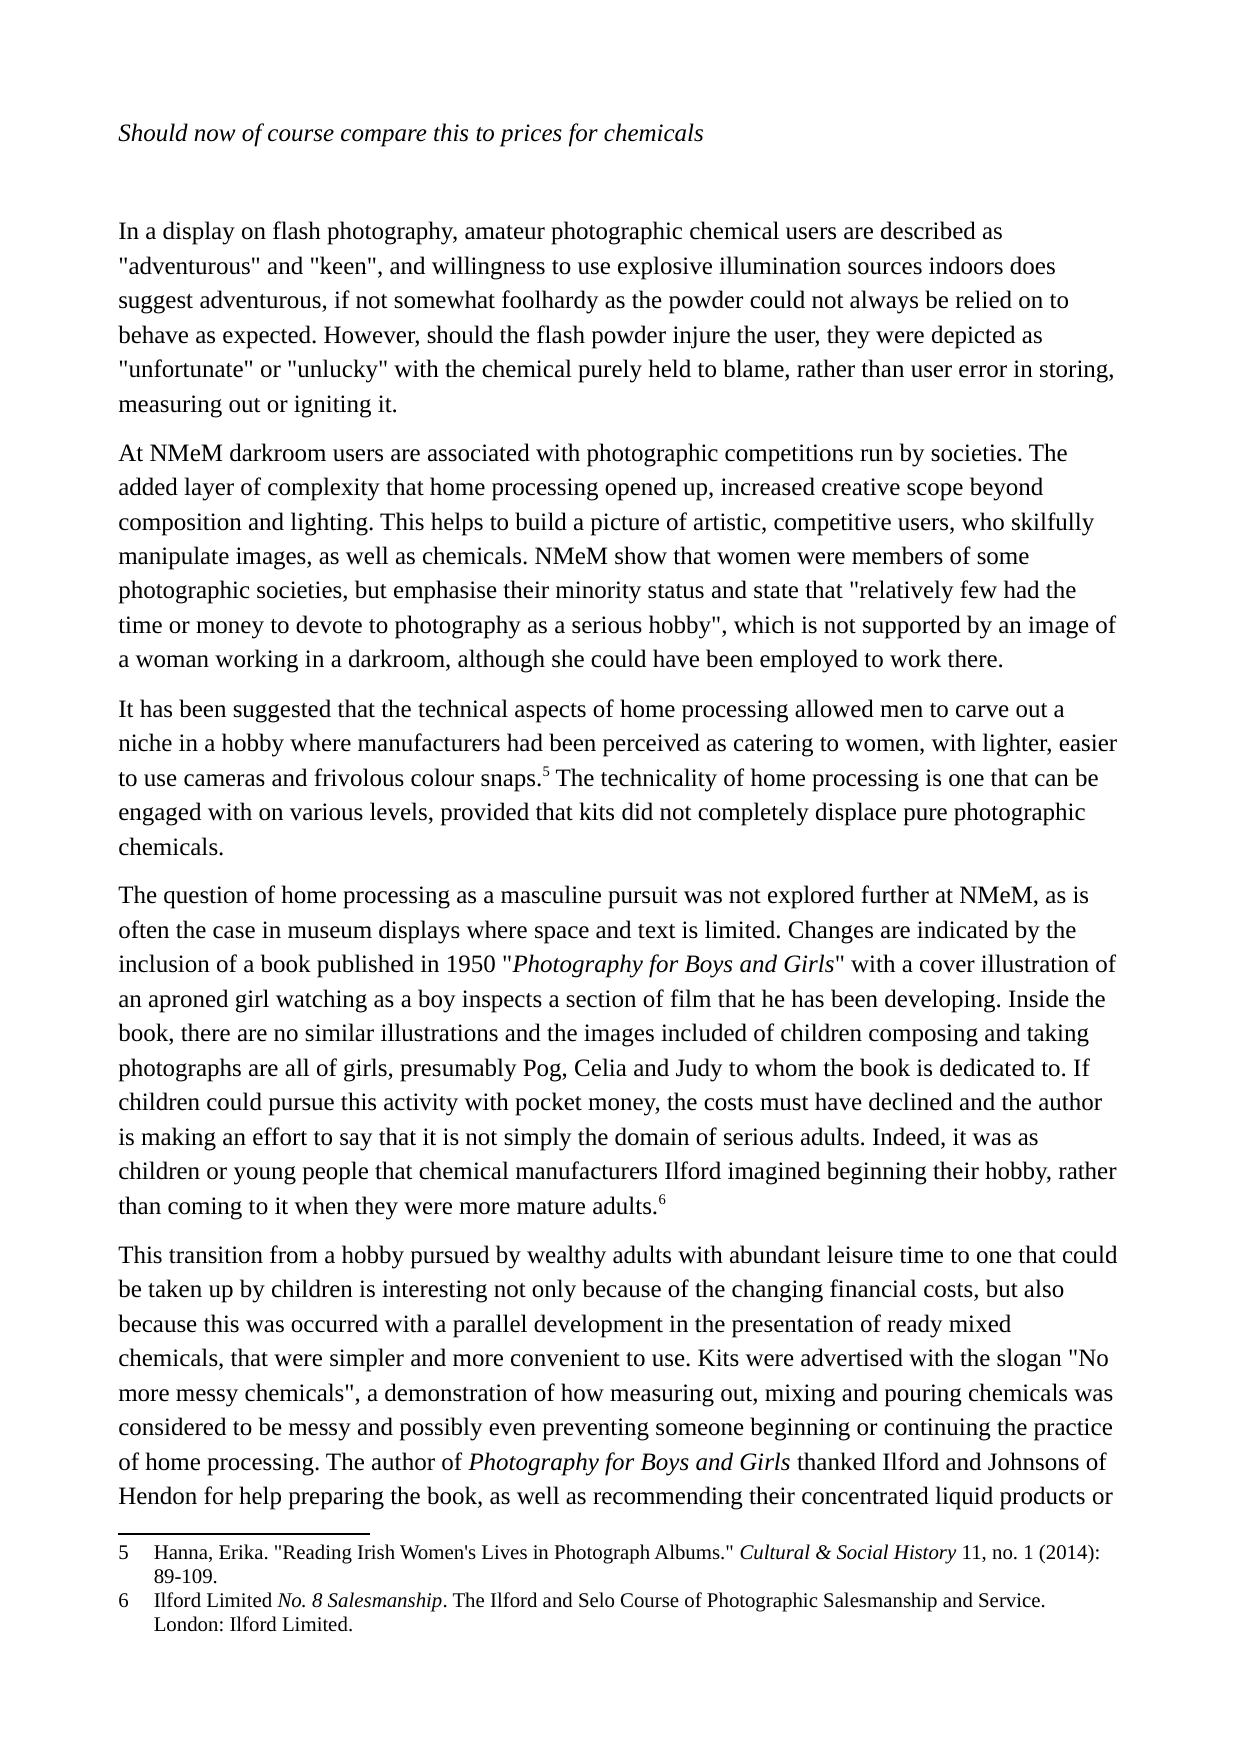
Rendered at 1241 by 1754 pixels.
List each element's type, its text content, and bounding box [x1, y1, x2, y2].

text At NMeM darkroom users are associated with photographic competitions run by societies. The added layer of complexity that home processing opened up, increased creative scope beyond composition and lighting. This helps to build a picture of artistic, competitive users, who skilfully manipulate images, as well as chemicals. NMeM show that women were members of some photographic societies, but emphasise their minority status and state that "relatively few had the time or money to devote to photography as a serious hobby", which is not supported by an image of a woman working in a darkroom, although she could have been employed to work there. [118, 438, 1122, 673]
text This transition from a hobby pursued by wealthy adults with abundant leisure time to one that could be taken up by children is interesting not only because of the changing financial costs, but also because this was occurred with a parallel development in the presentation of ready mixed chemicals, that were simpler and more convenient to use. Kits were advertised with the slogan "No more messy chemicals", a demonstration of how measuring out, mixing and pouring chemicals was considered to be messy and possibly even preventing someone beginning or continuing the practice of home processing. The author of Photography for Boys and Girls thanked Ilford and Johnsons of Hendon for help preparing the book, as well as recommending their concentrated liquid products or [118, 1240, 1122, 1510]
text Ilford Limited No. 8 Salesmanship. The Ilford and Selo Course of Photographic Salesmanship and Service. London: Ilford Limited. [118, 1588, 1122, 1636]
text The question of home processing as a masculine pursuit was not explored further at NMeM, as is often the case in museum displays where space and text is limited. Changes are indicated by the inclusion of a book published in 1950 "Photography for Boys and Girls" with a cover illustration of an aproned girl watching as a boy inspects a section of film that he has been developing. Inside the book, there are no similar illustrations and the images included of children composing and taking photographs are all of girls, presumably Pog, Celia and Judy to whom the book is dedicated to. If children could pursue this activity with pocket money, the costs must have declined and the author is making an effort to say that it is not simply the domain of serious adults. Indeed, it was as children or young people that chemical manufacturers Ilford imagined beginning their hobby, rather than coming to it when they were more mature adults. [118, 881, 1122, 1220]
text Hanna, Erika. "Reading Irish Women's Lives in Photograph Albums." Cultural & Social History 11, no. 1 (2014): 89-109. [118, 1539, 1122, 1588]
text It has been suggested that the technical aspects of home processing allowed men to carve out a niche in a hobby where manufacturers had been perceived as catering to women, with lighter, easier to use cameras and frivolous colour snaps. The technicality of home processing is one that can be engaged with on various levels, provided that kits did not completely displace pure photographic chemicals. [118, 694, 1122, 860]
text In a display on flash photography, amateur photographic chemical users are described as "adventurous" and "keen", and willingness to use explosive illumination sources indoors does suggest adventurous, if not somewhat foolhardy as the powder could not always be relied on to behave as expected. However, should the flash powder injure the user, they were depicted as "unfortunate" or "unlucky" with the chemical purely held to blame, rather than user error in storing, measuring out or igniting it. [118, 216, 1122, 417]
text Should now of course compare this to prices for chemicals [118, 118, 1122, 147]
